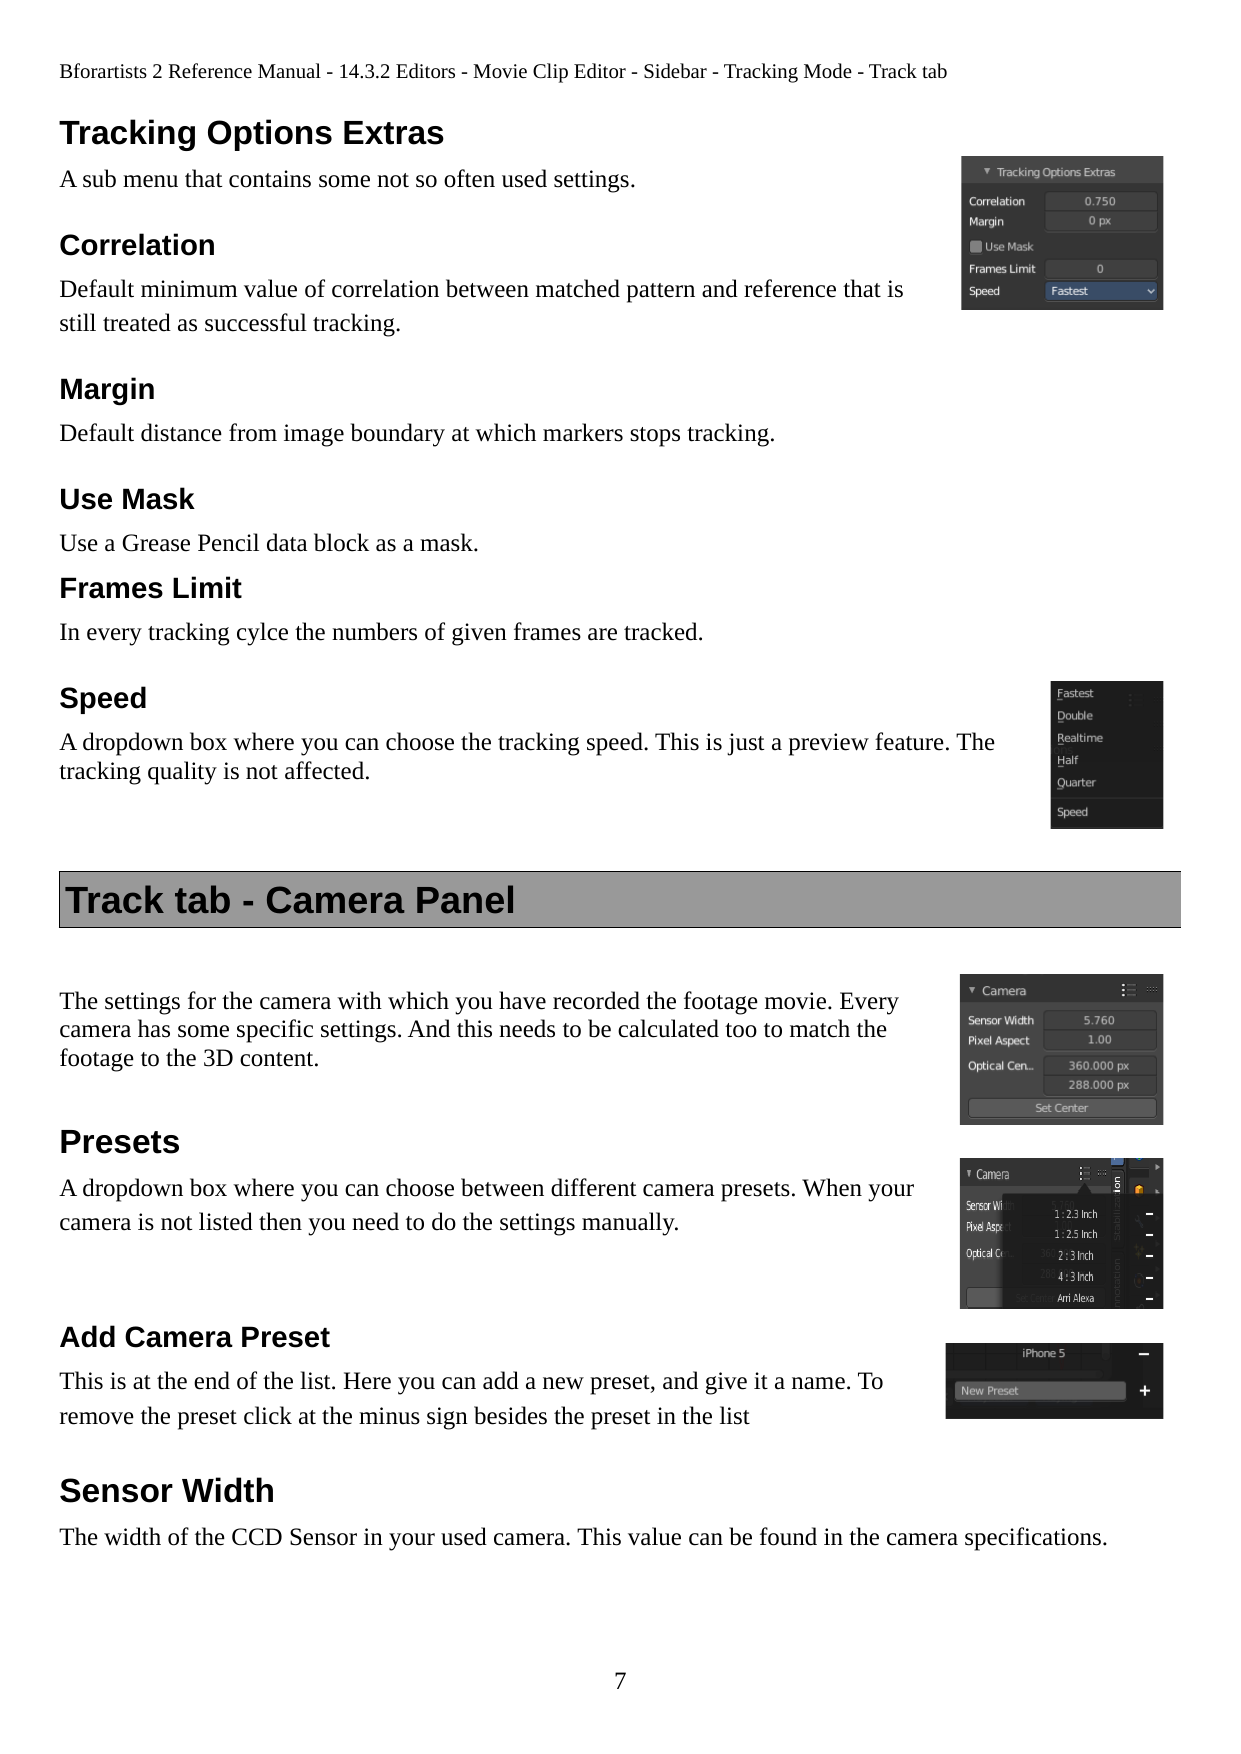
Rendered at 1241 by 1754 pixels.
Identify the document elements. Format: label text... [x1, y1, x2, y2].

text The settings for the camera with which you have recorded the footage movie. Every camera has some specific settings. And this needs to be calculated too to match the footage to the 3D content. [59, 986, 959, 1072]
subtitle Tracking Options Extras [59, 113, 1181, 151]
picture [961, 156, 1164, 310]
text Use a Grease Pencil data block as a mask. [59, 528, 1181, 557]
subtitle Presets [59, 1122, 1181, 1160]
subtitle Add Camera Preset [59, 1320, 1181, 1354]
picture [1050, 681, 1164, 829]
text In every tracking cylce the numbers of given frames are tracked. [59, 617, 1181, 646]
text A dropdown box where you can choose between different camera presets. When your camera is not listed then you need to do the settings manually. [59, 1173, 959, 1236]
subtitle Sensor Width [59, 1471, 1181, 1509]
subtitle Use Mask [59, 482, 1181, 515]
subtitle [1164, 681, 1181, 715]
table_header Track tab - Camera Panel [60, 872, 1181, 927]
text The width of the CCD Sensor in your used camera. This value can be found in the camera specifications. [59, 1522, 1181, 1551]
text Default distance from image boundary at which markers stops tracking. [59, 418, 1181, 447]
subtitle [1164, 227, 1181, 261]
picture [959, 974, 1164, 1125]
subtitle Speed [59, 681, 1050, 715]
text Default minimum value of correlation between matched pattern and reference that is still treated as successful tracking. [59, 274, 1181, 337]
text A sub menu that contains some not so often used settings. [59, 164, 961, 192]
picture [959, 1158, 1164, 1309]
subtitle Frames Limit [59, 571, 1181, 605]
picture [945, 1343, 1164, 1419]
subtitle Correlation [59, 227, 961, 261]
text A dropdown box where you can choose the tracking speed. This is just a preview feature. The tracking quality is not affected. [59, 727, 1050, 785]
subtitle Margin [59, 372, 1181, 406]
text This is at the end of the list. Here you can add a new preset, and give it a name. To remove the preset click at the minus sign besides the preset in the list [59, 1366, 1181, 1429]
